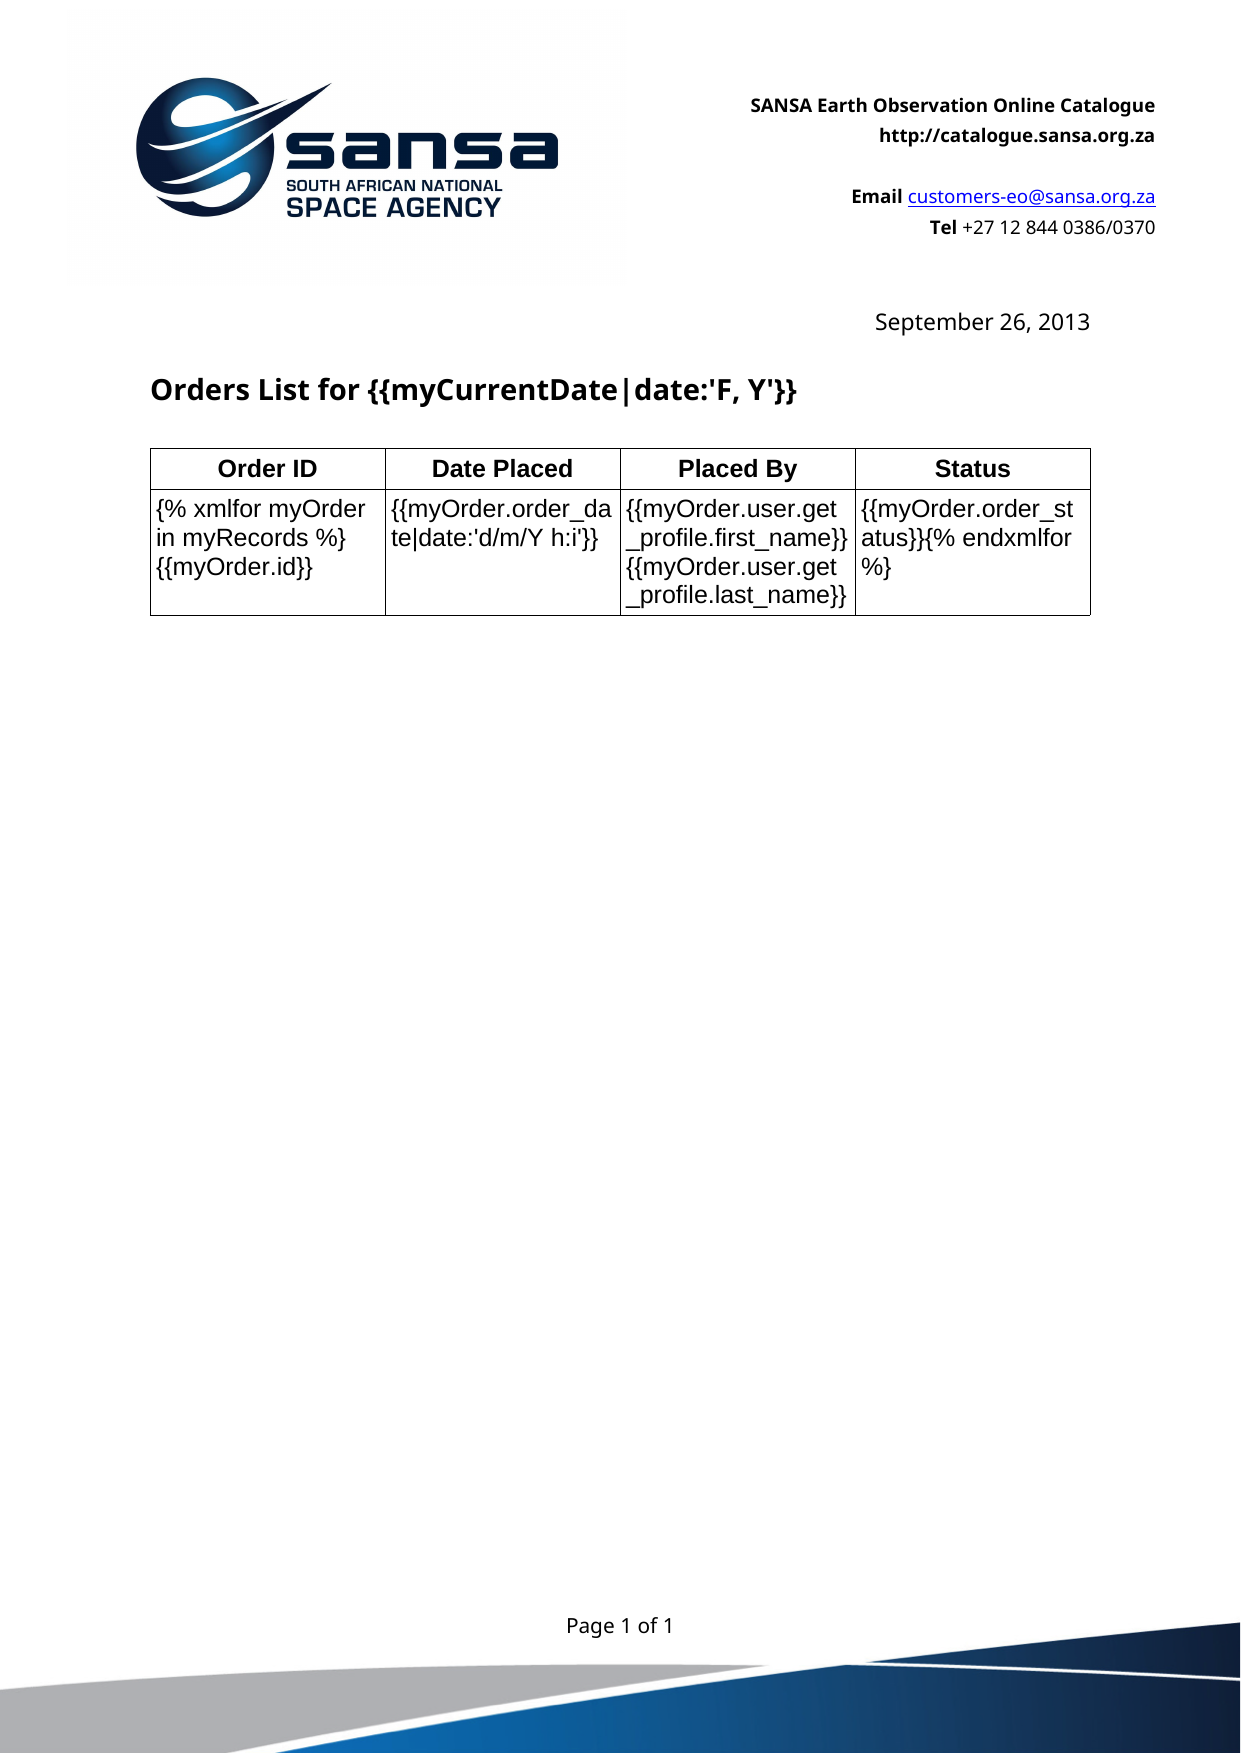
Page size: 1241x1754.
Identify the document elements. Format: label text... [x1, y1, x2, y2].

table_header Status [856, 449, 1090, 488]
table_cell {{myOrder.order_date|date:'d/m/Y h:i'}} [386, 490, 620, 615]
table_cell {% xmlfor myOrder in myRecords %}{{myOrder.id}} [151, 490, 385, 615]
table_cell {{myOrder.user.get_profile.first_name}} {{myOrder.user.get_profile.last_name}} [621, 490, 855, 615]
table_header Order ID [151, 449, 385, 488]
picture [0, 1612, 1241, 1753]
table_header Date Placed [386, 449, 620, 488]
table_cell {{myOrder.order_status}}{% endxmlfor %} [856, 490, 1090, 615]
table_header Placed By [621, 449, 855, 488]
picture [67, 9, 627, 286]
text September 26, 2013 [150, 306, 1090, 337]
text Orders List for {{myCurrentDate|date:'F, Y'}} [150, 369, 1090, 408]
